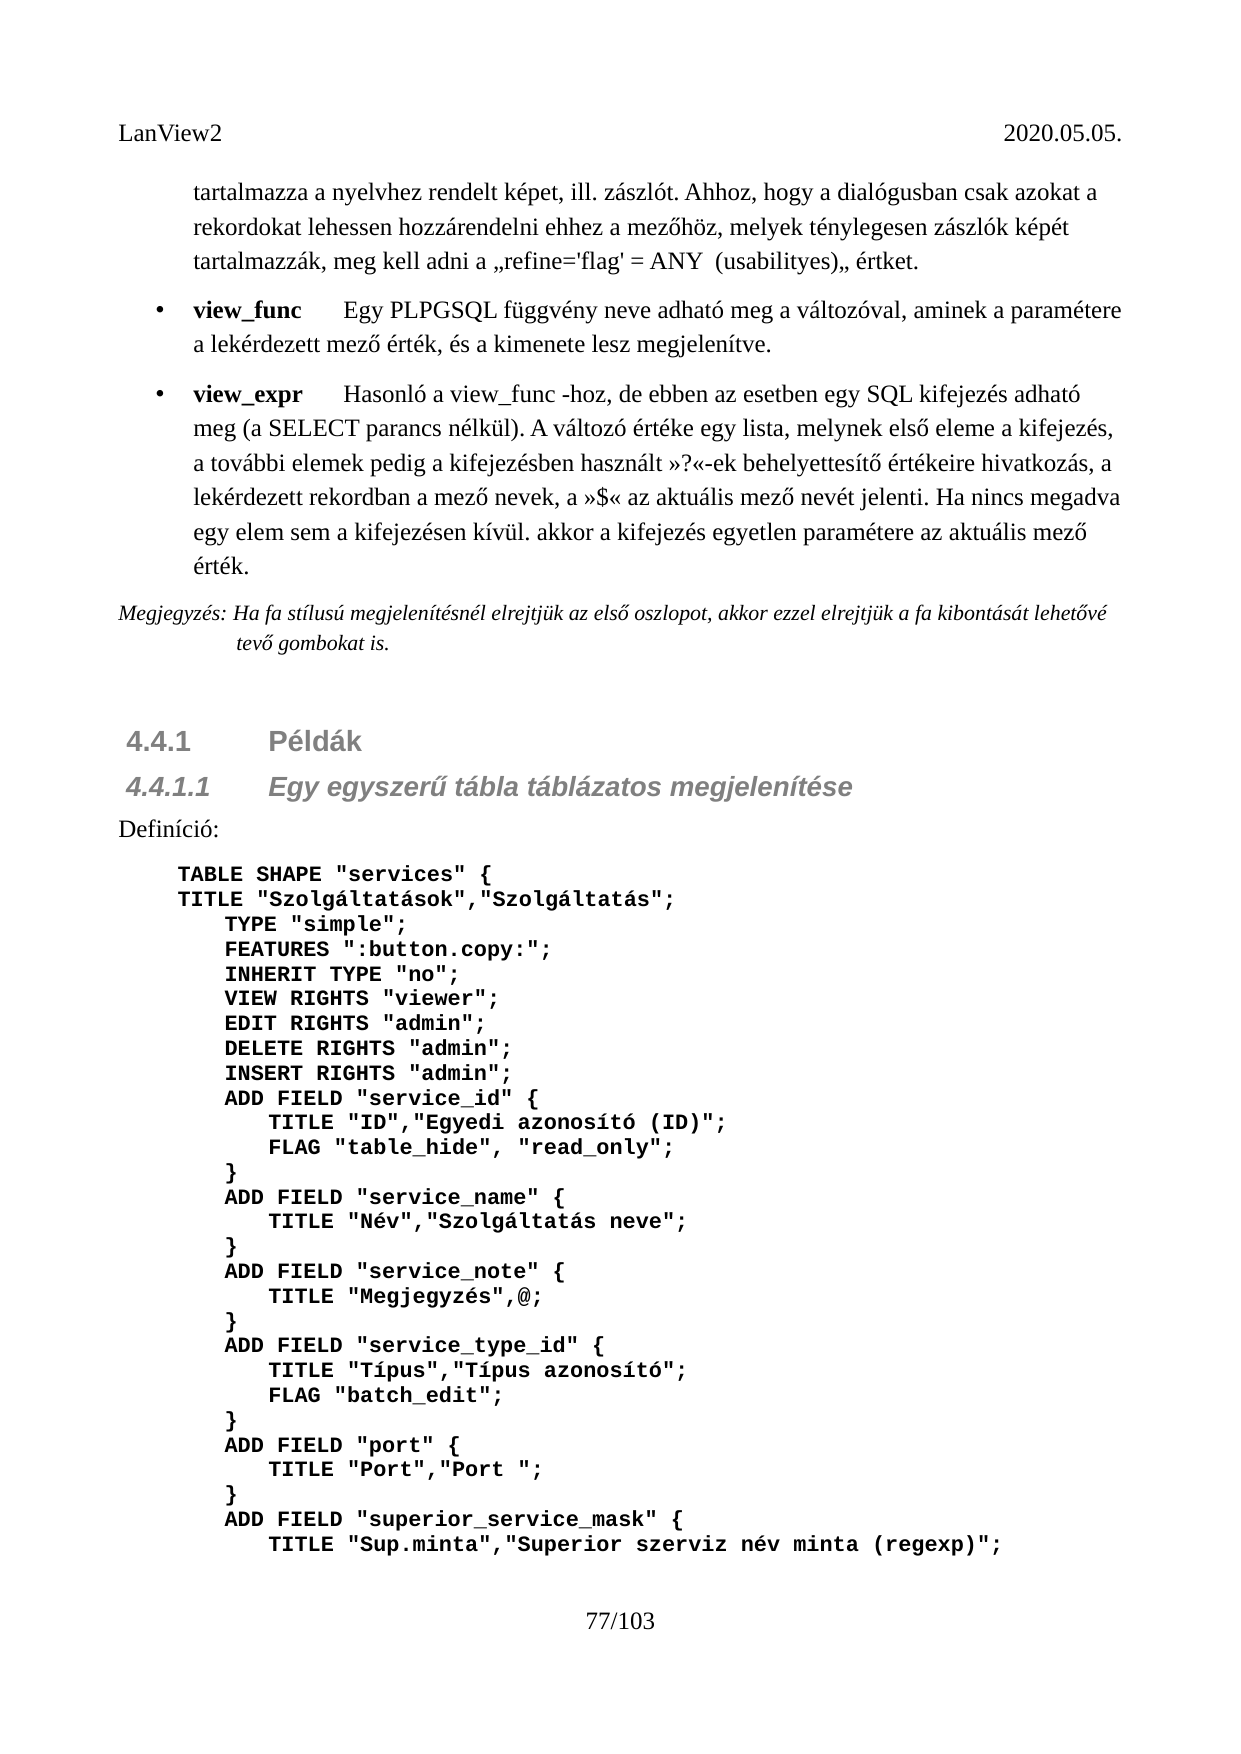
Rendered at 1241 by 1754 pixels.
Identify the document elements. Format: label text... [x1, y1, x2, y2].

text } [177, 1310, 1122, 1335]
subtitle Egy egyszerű tábla táblázatos megjelenítése [118, 770, 1122, 802]
text ADD FIELD "service_note" { TITLE "Megjegyzés",@; [177, 1260, 1122, 1310]
text Megjegyzés: Ha fa stílusú megjelenítésnél elrejtjük az első oszlopot, akkor ezzel elrejtjük a fa kibontását lehetővé tevő gombokat is. [118, 600, 1122, 656]
text ADD FIELD "port" { TITLE "Port","Port "; } [177, 1434, 1122, 1508]
text Definíció: [118, 814, 1122, 843]
text ADD FIELD "service_name" { TITLE "Név","Szolgáltatás neve"; } [177, 1186, 1122, 1260]
text ADD FIELD "service_id" { TITLE "ID","Egyedi azonosító (ID)"; FLAG "table_hide", "read_only"; } [177, 1087, 1122, 1186]
text TABLE SHAPE "services" { TITLE "Szolgáltatások","Szolgáltatás"; TYPE "simple"; FEATURES ":button.copy:"; INHERIT TYPE "no"; VIEW RIGHTS "viewer"; EDIT RIGHTS "admin"; DELETE RIGHTS "admin"; INSERT RIGHTS "admin"; [177, 864, 1122, 1087]
list view_func Egy PLPGSQL függvény neve adható meg a változóval, aminek a paramétere a lekérdezett mező érték, és a kimenete lesz megjelenítve. [156, 295, 1122, 358]
text ADD FIELD "service_type_id" { TITLE "Típus","Típus azonosító"; FLAG "batch_edit"; } [177, 1335, 1122, 1434]
text ADD FIELD "superior_service_mask" { TITLE "Sup.minta","Superior szerviz név minta (regexp)"; [177, 1508, 1122, 1558]
subtitle Példák [118, 724, 1122, 758]
list tartalmazza a nyelvhez rendelt képet, ill. zászlót. Ahhoz, hogy a dialógusban csak azokat a rekordokat lehessen hozzárendelni ehhez a mezőhöz, melyek ténylegesen zászlók képét tartalmazzák, meg kell adni a „refine='flag' = ANY (usabilityes)„ értket. [156, 177, 1122, 275]
list view_expr Hasonló a view_func -hoz, de ebben az esetben egy SQL kifejezés adható meg (a SELECT parancs nélkül). A változó értéke egy lista, melynek első eleme a kifejezés, a további elemek pedig a kifejezésben használt »?«-ek behelyettesítő értékeire hivatkozás, a lekérdezett rekordban a mező nevek, a »$« az aktuális mező nevét jelenti. Ha nincs megadva egy elem sem a kifejezésen kívül. akkor a kifejezés egyetlen paramétere az aktuális mező érték. [156, 379, 1122, 580]
